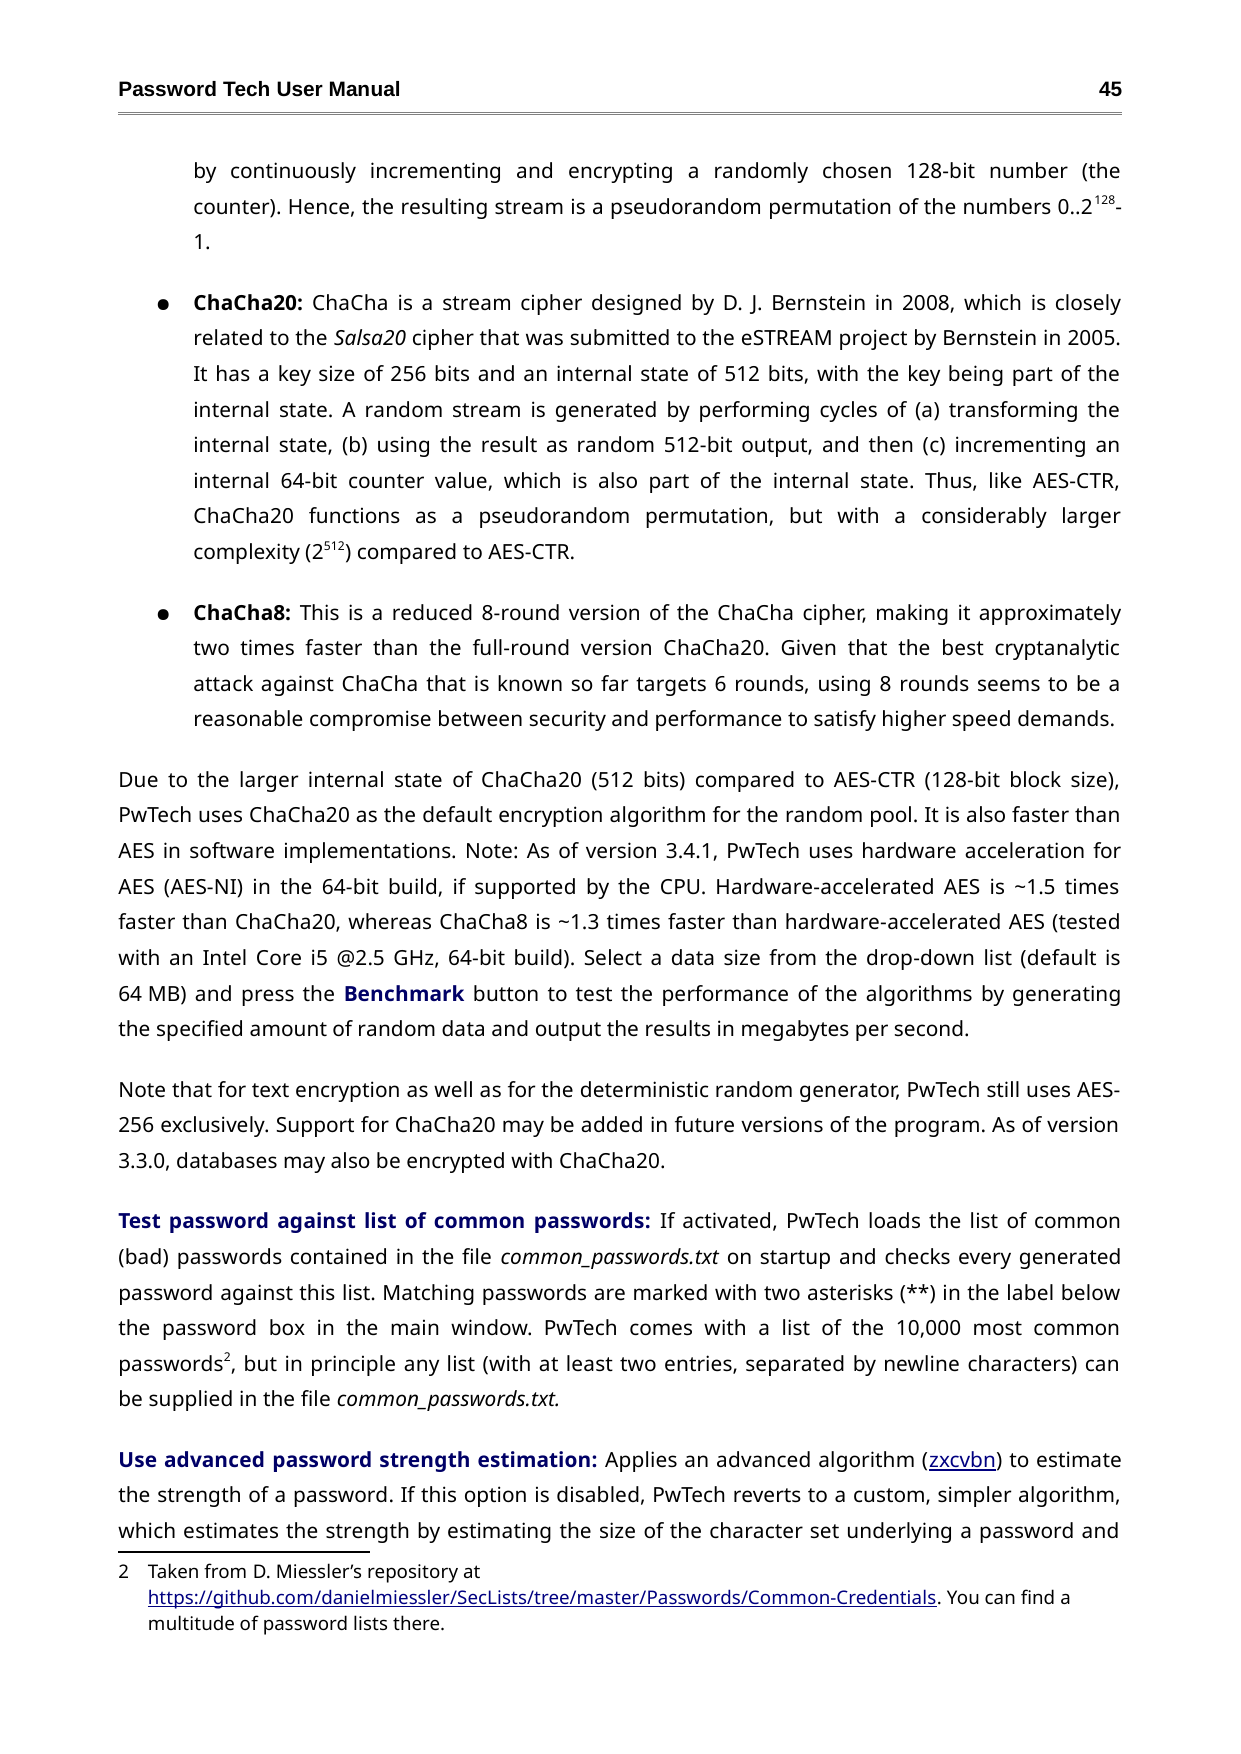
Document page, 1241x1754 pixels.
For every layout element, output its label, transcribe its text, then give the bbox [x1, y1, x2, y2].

text Note that for text encryption as well as for the deterministic random generator, PwTech still uses AES-256 exclusively. Support for ChaCha20 may be added in future versions of the program. As of version 3.3.0, databases may also be encrypted with ChaCha20. [118, 1074, 1122, 1174]
text Taken from D. Miessler’s repository at https://github.com/danielmiessler/SecLists/tree/master/Passwords/Common-Credentials. You can find a multitude of password lists there. [118, 1558, 1122, 1636]
list ChaCha20: ChaCha is a stream cipher designed by D. J. Bernstein in 2008, which is closely related to the Salsa20 cipher that was submitted to the eSTREAM project by Bernstein in 2005. It has a key size of 256 bits and an internal state of 512 bits, with the key being part of the internal state. A random stream is generated by performing cycles of (a) transforming the internal state, (b) using the result as random 512-bit output, and then (c) incrementing an internal 64-bit counter value, which is also part of the internal state. Thus, like AES-CTR, ChaCha20 functions as a pseudorandom permutation, but with a considerably larger complexity (2512) compared to AES-CTR. [156, 288, 1122, 566]
text Due to the larger internal state of ChaCha20 (512 bits) compared to AES-CTR (128-bit block size), PwTech uses ChaCha20 as the default encryption algorithm for the random pool. It is also faster than AES in software implementations. Note: As of version 3.4.1, PwTech uses hardware acceleration for AES (AES-NI) in the 64-bit build, if supported by the CPU. Hardware-accelerated AES is ~1.5 times faster than ChaCha20, whereas ChaCha8 is ~1.3 times faster than hardware-accelerated AES (tested with an Intel Core i5 @2.5 GHz, 64-bit build). Select a data size from the drop-down list (default is 64 MB) and press the Benchmark button to test the performance of the algorithms by generating the specified amount of random data and output the results in megabytes per second. [118, 765, 1122, 1043]
list ChaCha8: This is a reduced 8-round version of the ChaCha cipher, making it approximately two times faster than the full-round version ChaCha20. Given that the best cryptanalytic attack against ChaCha that is known so far targets 6 rounds, using 8 rounds seems to be a reasonable compromise between security and performance to satisfy higher speed demands. [156, 597, 1122, 733]
text Use advanced password strength estimation: Applies an advanced algorithm (zxcvbn) to estimate the strength of a password. If this option is disabled, PwTech reverts to a custom, simpler algorithm, which estimates the strength by estimating the size of the character set underlying a password and [118, 1445, 1122, 1544]
text Test password against list of common passwords: If activated, PwTech loads the list of common (bad) passwords contained in the file common_passwords.txt on startup and checks every generated password against this list. Matching passwords are marked with two asterisks (**) in the label below the password box in the main window. PwTech comes with a list of the 10,000 most common passwords, but in principle any list (with at least two entries, separated by newline characters) can be supplied in the file common_passwords.txt. [118, 1206, 1122, 1413]
list by continuously incrementing and encrypting a randomly chosen 128-bit number (the counter). Hence, the resulting stream is a pseudorandom permutation of the numbers 0..2128-1. [156, 156, 1122, 256]
